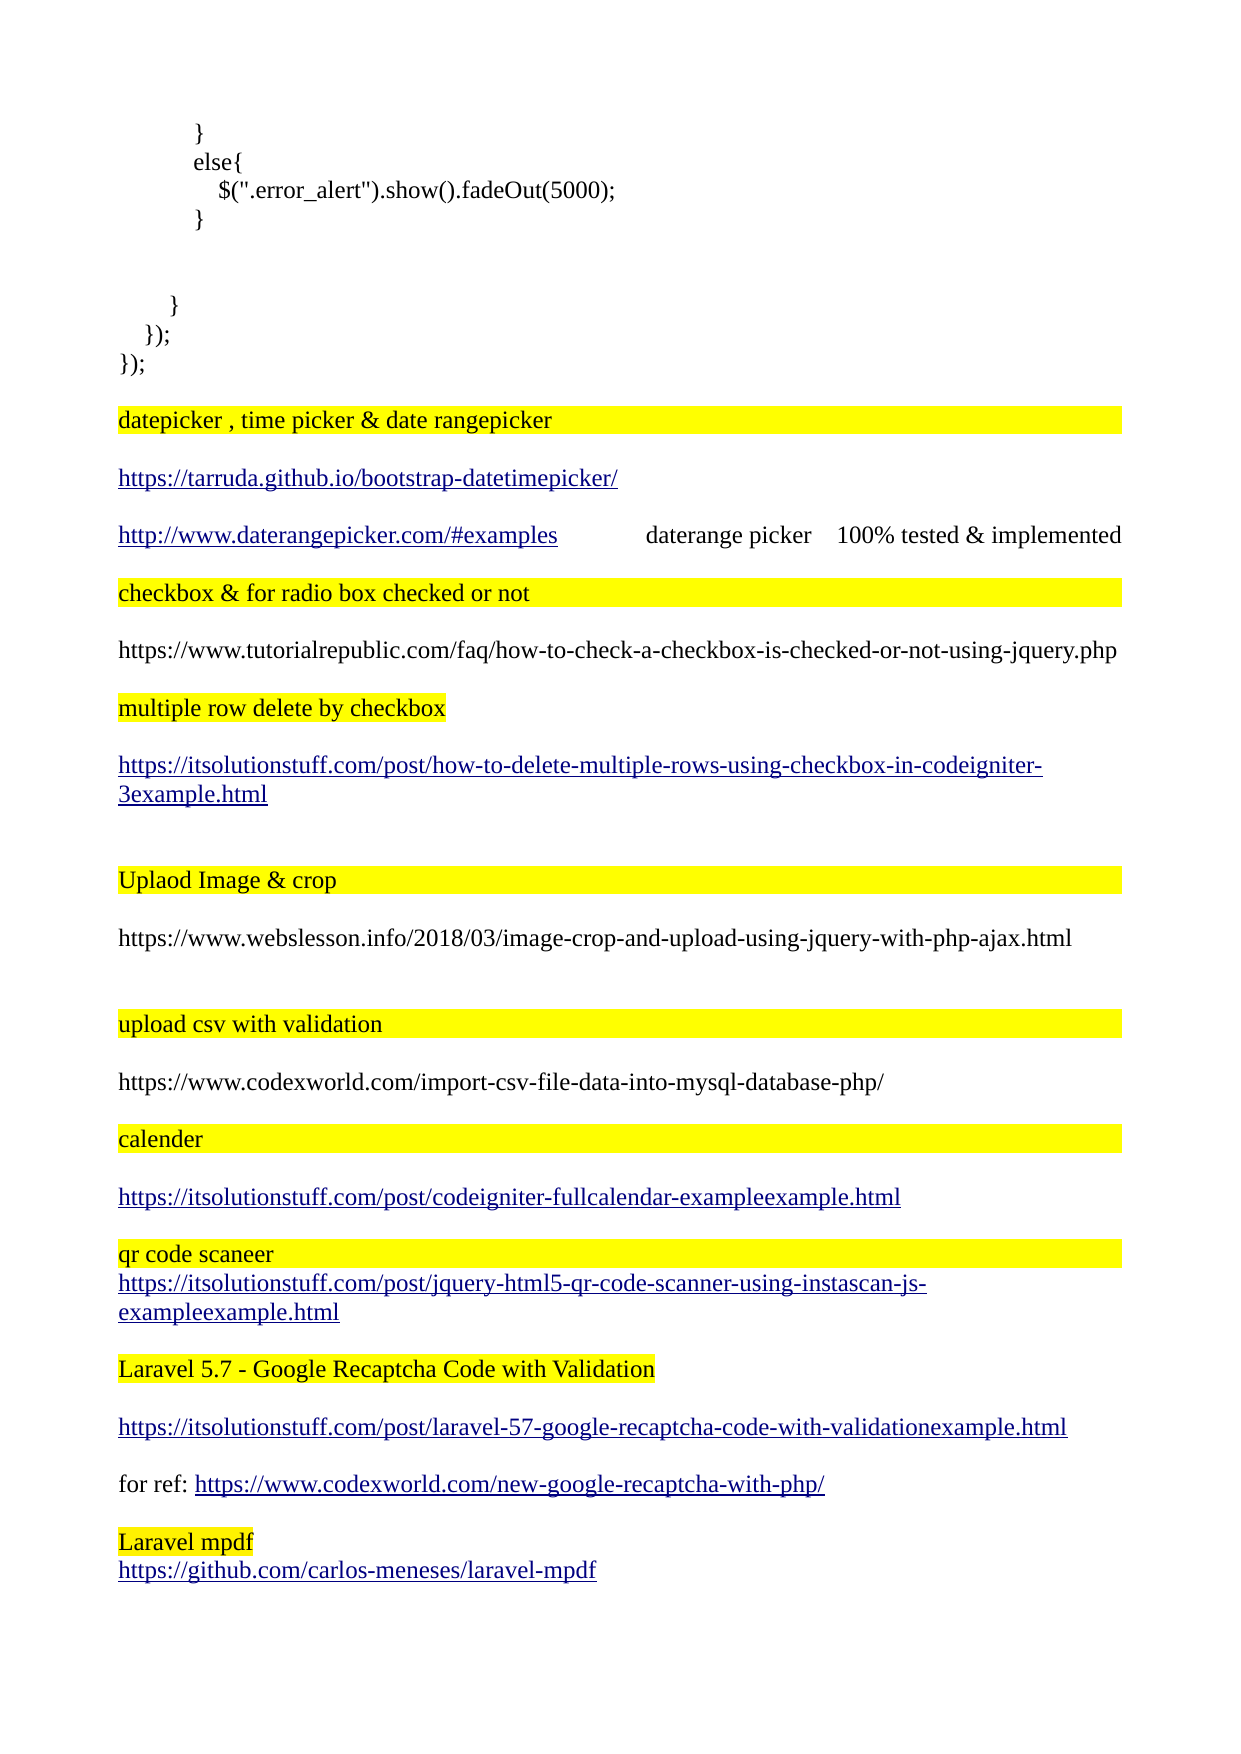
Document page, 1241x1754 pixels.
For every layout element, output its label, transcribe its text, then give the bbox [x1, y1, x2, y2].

text checkbox & for radio box checked or not [118, 578, 1122, 607]
text Laravel mpdf [118, 1527, 1122, 1556]
text $(".error_alert").show().fadeOut(5000); [118, 176, 1122, 204]
text else{ [118, 147, 1122, 176]
text multiple row delete by checkbox [118, 693, 1122, 722]
text } [118, 118, 1122, 147]
text https://tarruda.github.io/bootstrap-datetimepicker/ [118, 463, 1122, 492]
text datepicker , time picker & date rangepicker [118, 406, 1122, 434]
text http://www.daterangepicker.com/#examples daterange picker 100% tested & implemented [118, 521, 1122, 549]
text for ref: https://www.codexworld.com/new-google-recaptcha-with-php/ [118, 1469, 1122, 1498]
text https://itsolutionstuff.com/post/codeigniter-fullcalendar-exampleexample.html [118, 1182, 1122, 1211]
text } [118, 204, 1122, 233]
text https://github.com/carlos-meneses/laravel-mpdf [118, 1556, 1122, 1584]
text qr code scaneer [118, 1239, 1122, 1268]
text upload csv with validation [118, 1009, 1122, 1038]
text https://itsolutionstuff.com/post/jquery-html5-qr-code-scanner-using-instascan-js-exampleexample.html [118, 1268, 1122, 1326]
text } [118, 291, 1122, 319]
text https://www.codexworld.com/import-csv-file-data-into-mysql-database-php/ [118, 1067, 1122, 1096]
text https://www.webslesson.info/2018/03/image-crop-and-upload-using-jquery-with-php-ajax.html [118, 923, 1122, 952]
text https://itsolutionstuff.com/post/how-to-delete-multiple-rows-using-checkbox-in-codeigniter-3example.html [118, 751, 1122, 808]
text calender [118, 1124, 1122, 1153]
text https://www.tutorialrepublic.com/faq/how-to-check-a-checkbox-is-checked-or-not-using-jquery.php [118, 636, 1122, 664]
text }); [118, 348, 1122, 377]
text Uplaod Image & crop [118, 866, 1122, 894]
text }); [118, 319, 1122, 348]
text https://itsolutionstuff.com/post/laravel-57-google-recaptcha-code-with-validationexample.html [118, 1412, 1122, 1441]
text Laravel 5.7 - Google Recaptcha Code with Validation [118, 1354, 1122, 1383]
